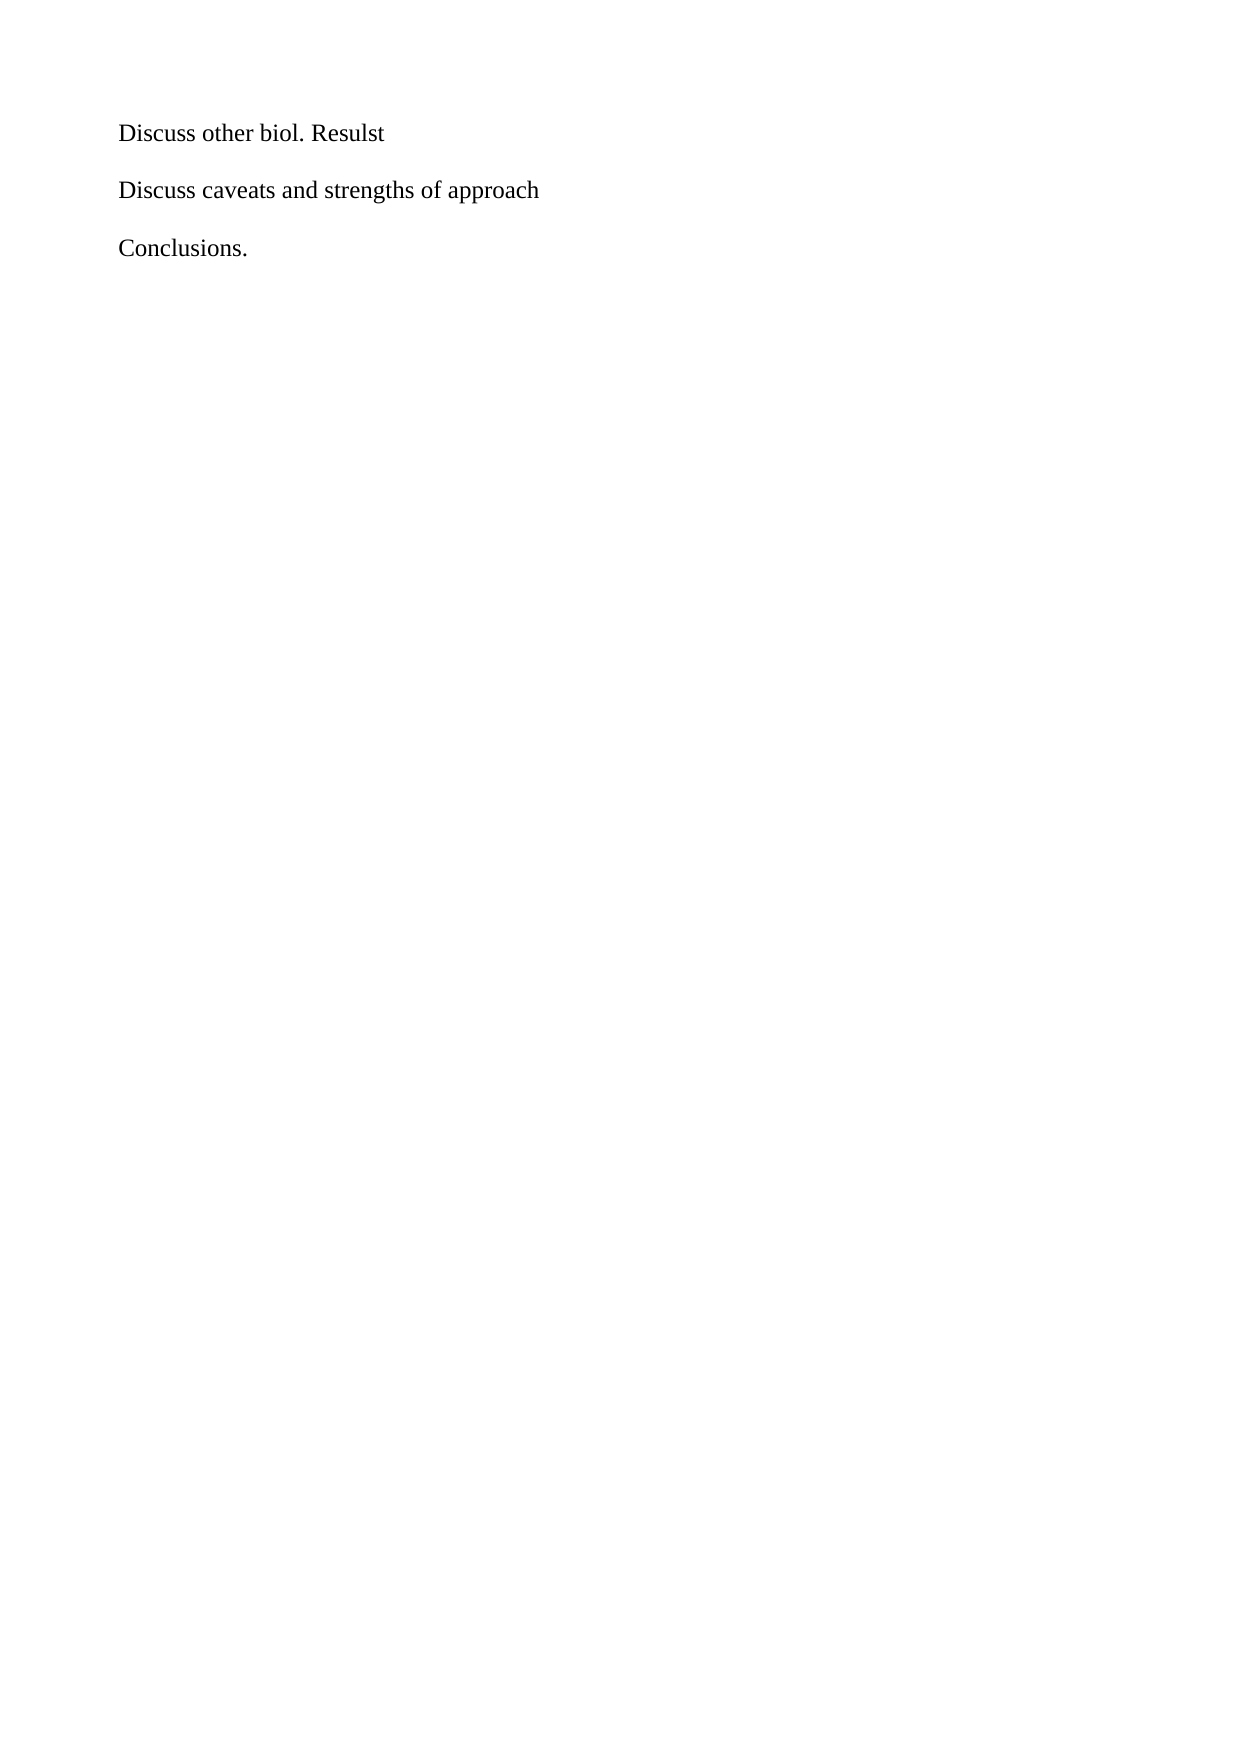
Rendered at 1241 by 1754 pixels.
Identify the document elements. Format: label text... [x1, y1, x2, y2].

text Discuss other biol. Resulst [118, 118, 1122, 147]
text Discuss caveats and strengths of approach [118, 176, 1122, 204]
text Conclusions. [118, 233, 1122, 262]
